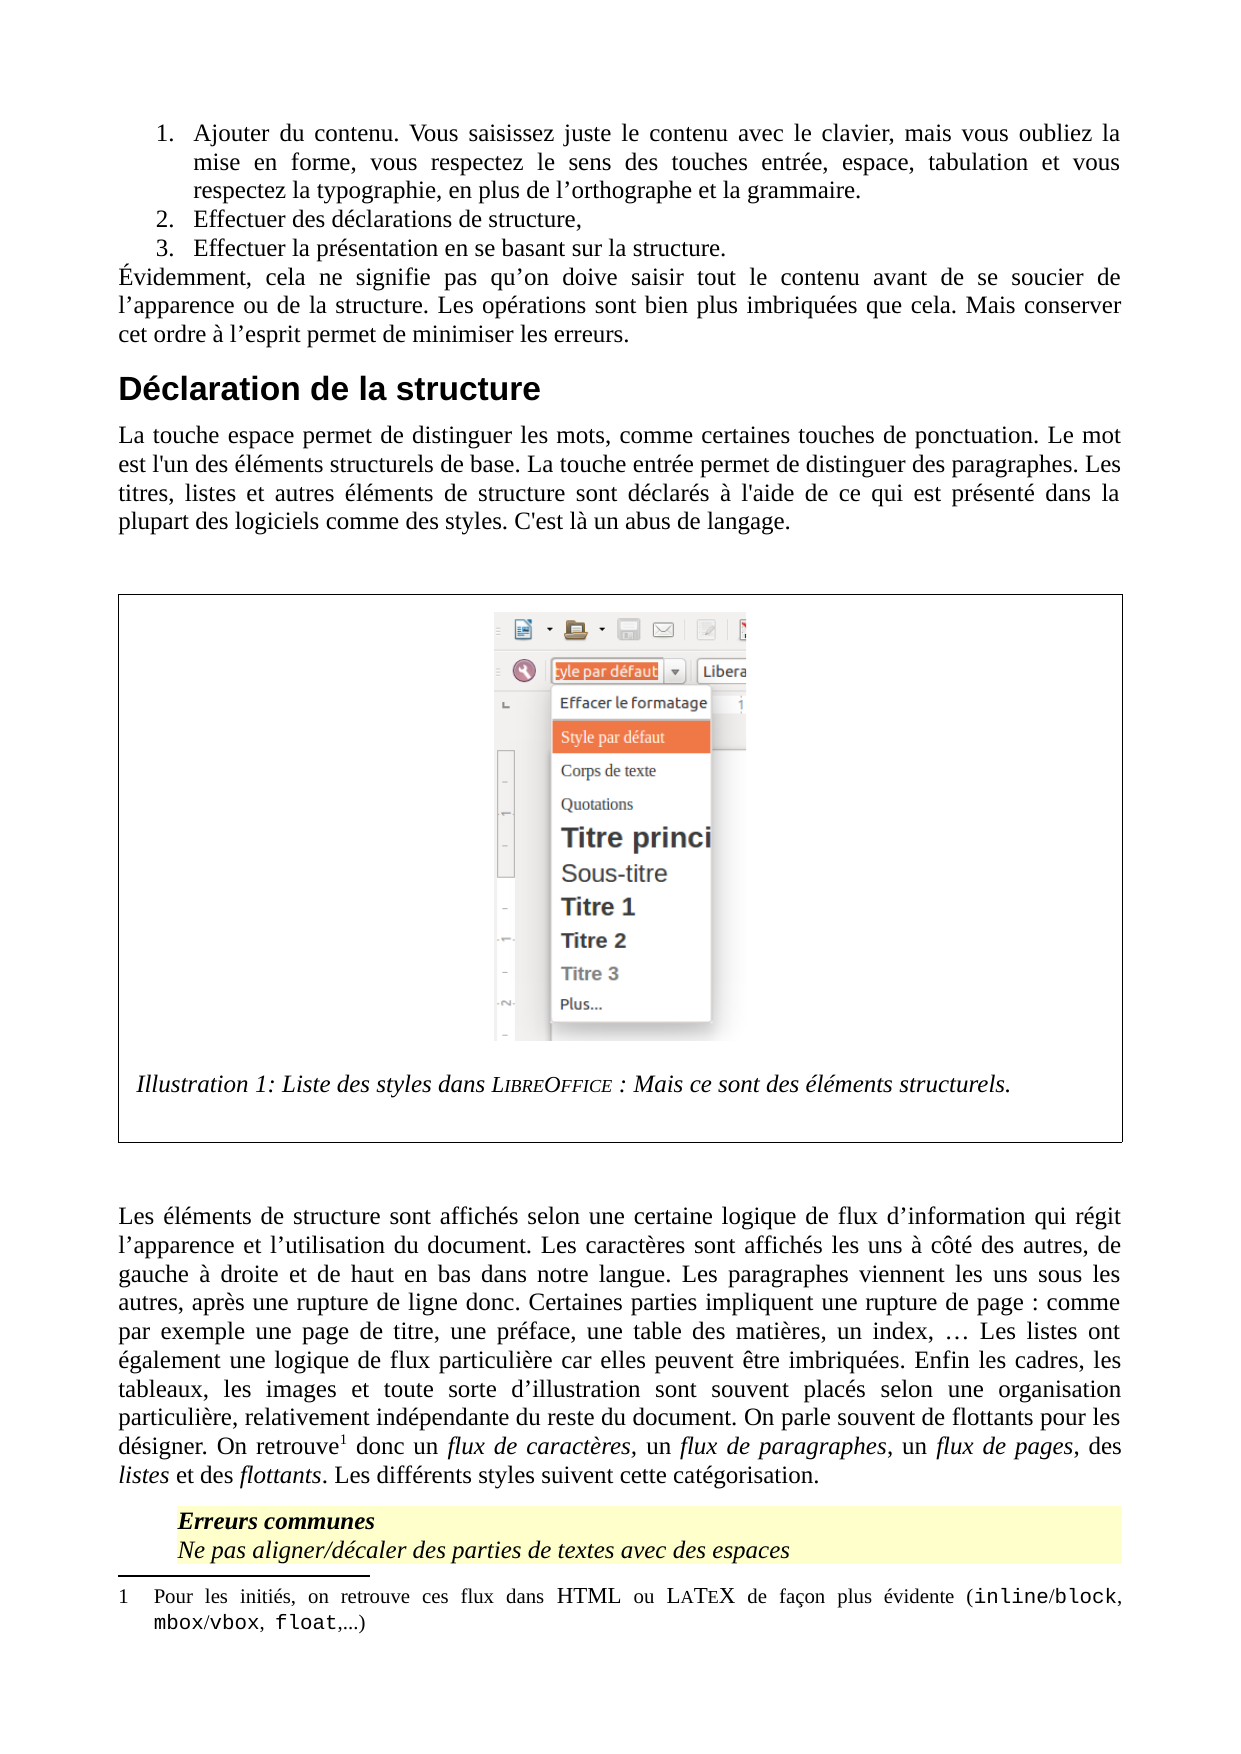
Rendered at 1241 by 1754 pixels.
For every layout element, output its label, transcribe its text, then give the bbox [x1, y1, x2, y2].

list Ajouter du contenu. Vous saisissez juste le contenu avec le clavier, mais vous oubliez la mise en forme, vous respectez le sens des touches entrée, espace, tabulation et vous respectez la typographie, en plus de l’orthographe et la grammaire. [156, 118, 1122, 204]
list Effectuer la présentation en se basant sur la structure. [156, 233, 1122, 262]
subtitle Déclaration de la structure [118, 369, 1122, 408]
text La touche espace permet de distinguer les mots, comme certaines touches de ponctuation. Le mot est l'un des éléments structurels de base. La touche entrée permet de distinguer des paragraphes. Les titres, listes et autres éléments de structure sont déclarés à l'aide de ce qui est présenté dans la plupart des logiciels comme des styles. C'est là un abus de langage. [118, 420, 1122, 535]
text [118, 535, 1122, 594]
text Illustration 1: Liste des styles dans LibreOffice : Mais ce sont des éléments structurels. [136, 1041, 1104, 1098]
text [119, 595, 1122, 1142]
text Évidemment, cela ne signifie pas qu’on doive saisir tout le contenu avant de se soucier de l’apparence ou de la structure. Les opérations sont bien plus imbriquées que cela. Mais conserver cet ordre à l’esprit permet de minimiser les erreurs. [118, 262, 1122, 348]
picture [494, 612, 747, 1041]
list Effectuer des déclarations de structure, [156, 204, 1122, 233]
text Erreurs communes [177, 1506, 1122, 1535]
text Ne pas aligner/décaler des parties de textes avec des espaces [177, 1535, 1122, 1564]
text Pour les initiés, on retrouve ces flux dans HTML ou LaTeX de façon plus évidente (inline/block, mbox/vbox, float,...) [118, 1582, 1122, 1636]
text Les éléments de structure sont affichés selon une certaine logique de flux d’information qui régit l’apparence et l’utilisation du document. Les caractères sont affichés les uns à côté des autres, de gauche à droite et de haut en bas dans notre langue. Les paragraphes viennent les uns sous les autres, après une rupture de ligne donc. Certaines parties impliquent une rupture de page : comme par exemple une page de titre, une préface, une table des matières, un index, … Les listes ont également une logique de flux particulière car elles peuvent être imbriquées. Enfin les cadres, les tableaux, les images et toute sorte d’illustration sont souvent placés selon une organisation particulière, relativement indépendante du reste du document. On parle souvent de flottants pour les désigner. On retrouve donc un flux de caractères, un flux de paragraphes, un flux de pages, des listes et des flottants. Les différents styles suivent cette catégorisation. [118, 1143, 1122, 1489]
